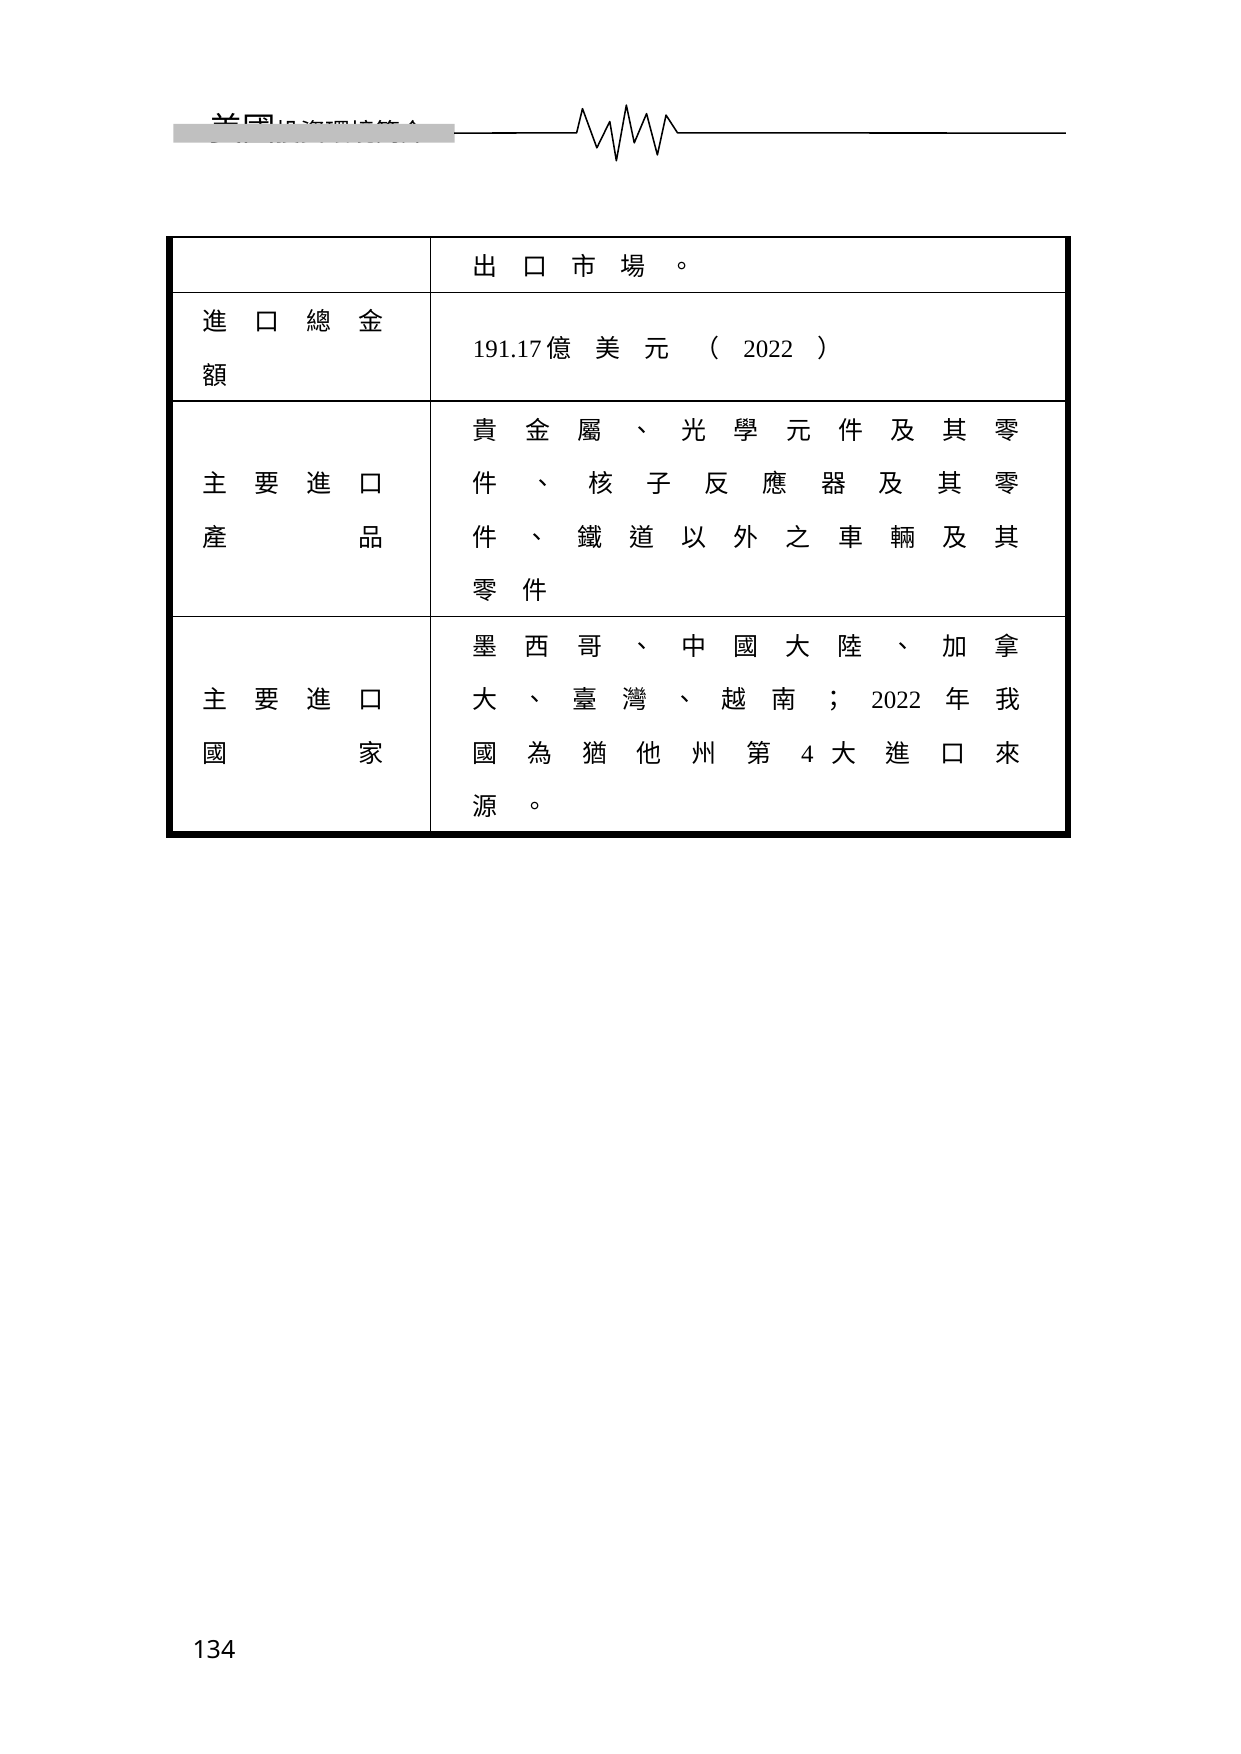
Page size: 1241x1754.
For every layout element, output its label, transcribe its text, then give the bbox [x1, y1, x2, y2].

table_cell 主要進口產品 [173, 402, 430, 616]
table_cell 墨西哥、中國大陸、加拿大、臺灣、越南；2022年我國為猶他州第4大進口來源。 [431, 617, 1065, 831]
table_cell 主要進口國家 [173, 617, 430, 831]
table_cell 進口總金額 [173, 293, 430, 400]
table_cell 出口市場。 [431, 238, 1065, 291]
table_cell [173, 238, 430, 291]
table_cell 貴金屬、光學元件及其零件、核子反應器及其零件、鐵道以外之車輛及其零件 [431, 402, 1065, 616]
table_cell 191.17億美元（2022） [431, 293, 1065, 400]
